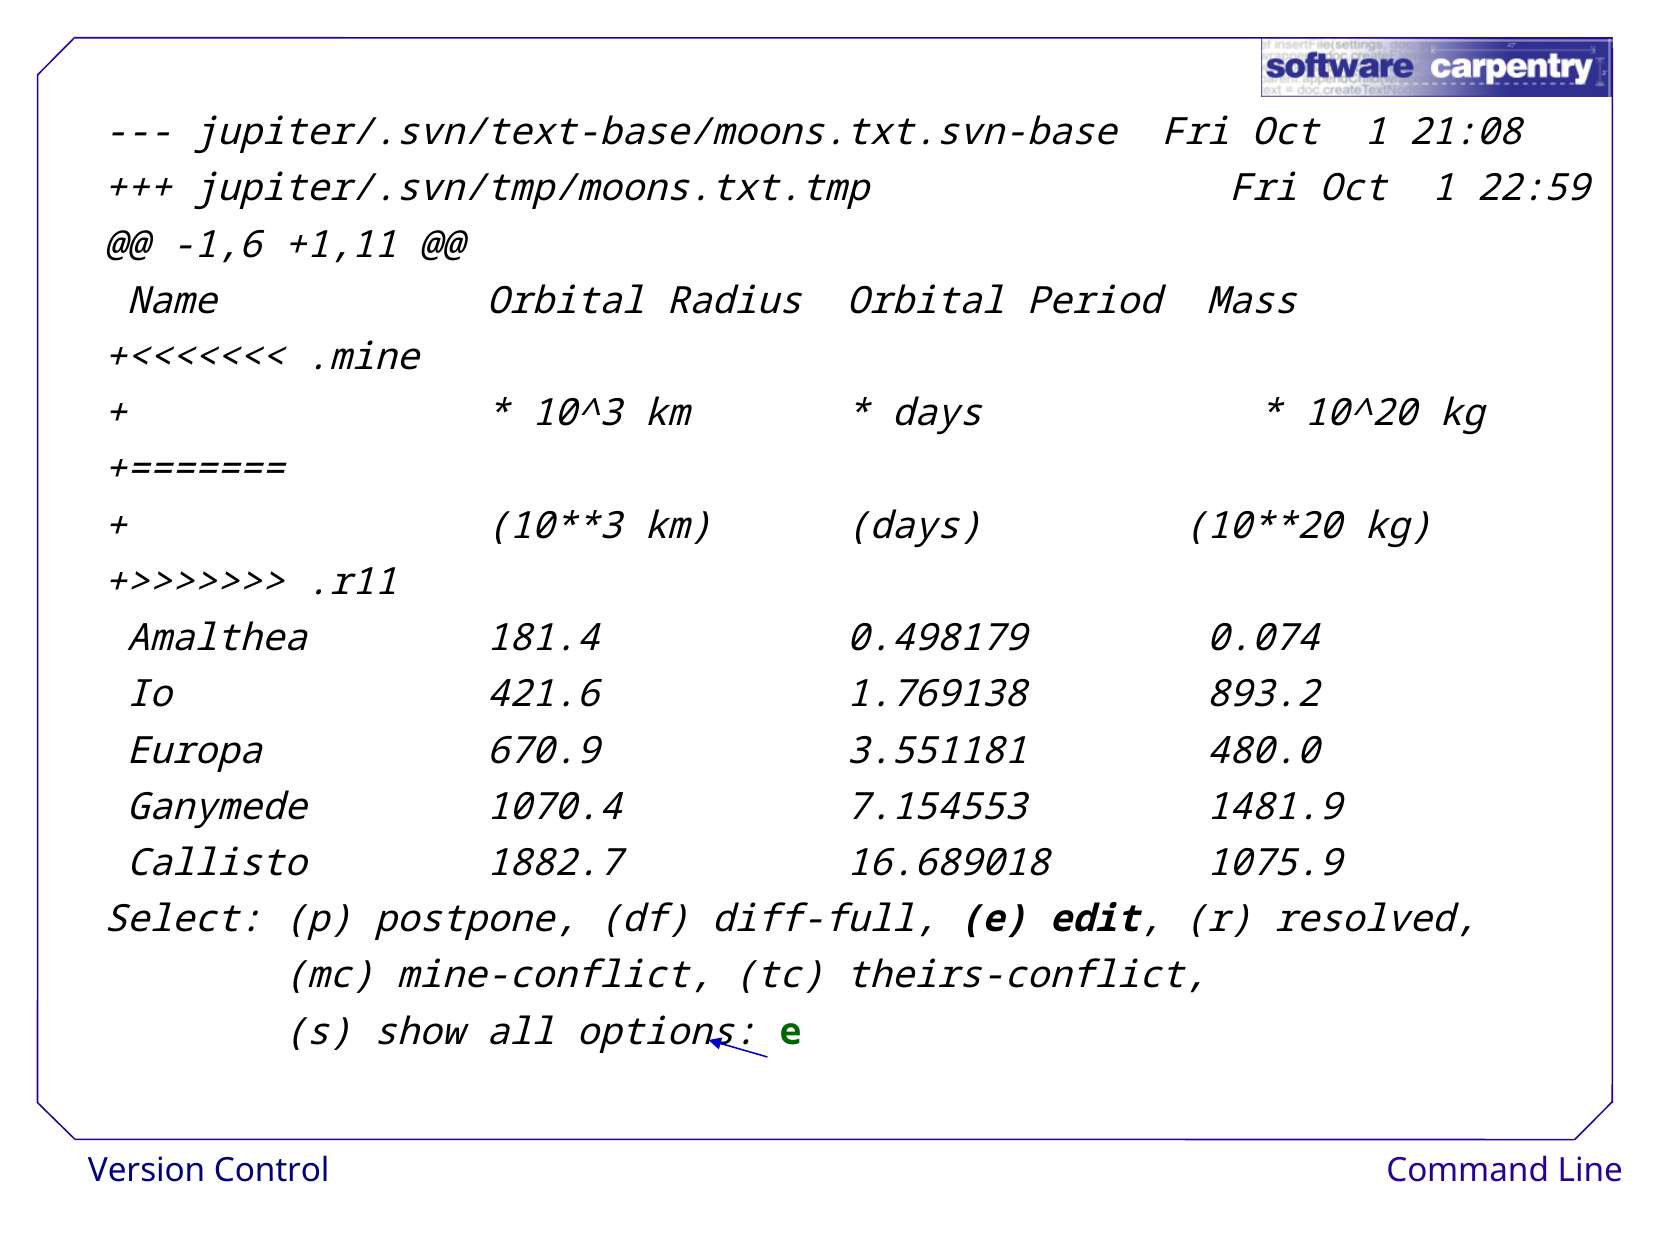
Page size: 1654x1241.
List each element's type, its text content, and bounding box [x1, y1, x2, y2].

text_box --- jupiter/.svn/text-base/moons.txt.svn-base Fri Oct 1 21:08 +++ jupiter/.svn/tmp/moons.txt.tmp Fri Oct 1 22:59 @@ -1,6 +1,11 @@ Name Orbital Radius Orbital Period Mass +<<<<<<< .mine + * 10^3 km * days * 10^20 kg +======= + (10**3 km) (days) (10**20 kg) +>>>>>>> .r11 Amalthea 181.4 0.498179 0.074 Io 421.6 1.769138 893.2 Europa 670.9 3.551181 480.0 Ganymede 1070.4 7.154553 1481.9 Callisto 1882.7 16.689018 1075.9 Select: (p) postpone, (df) diff-full, (e) edit, (r) resolved, (mc) mine-conflict, (tc) theirs-conflict, (s) show all options: e [89, 88, 1572, 1128]
picture [1261, 39, 1613, 97]
